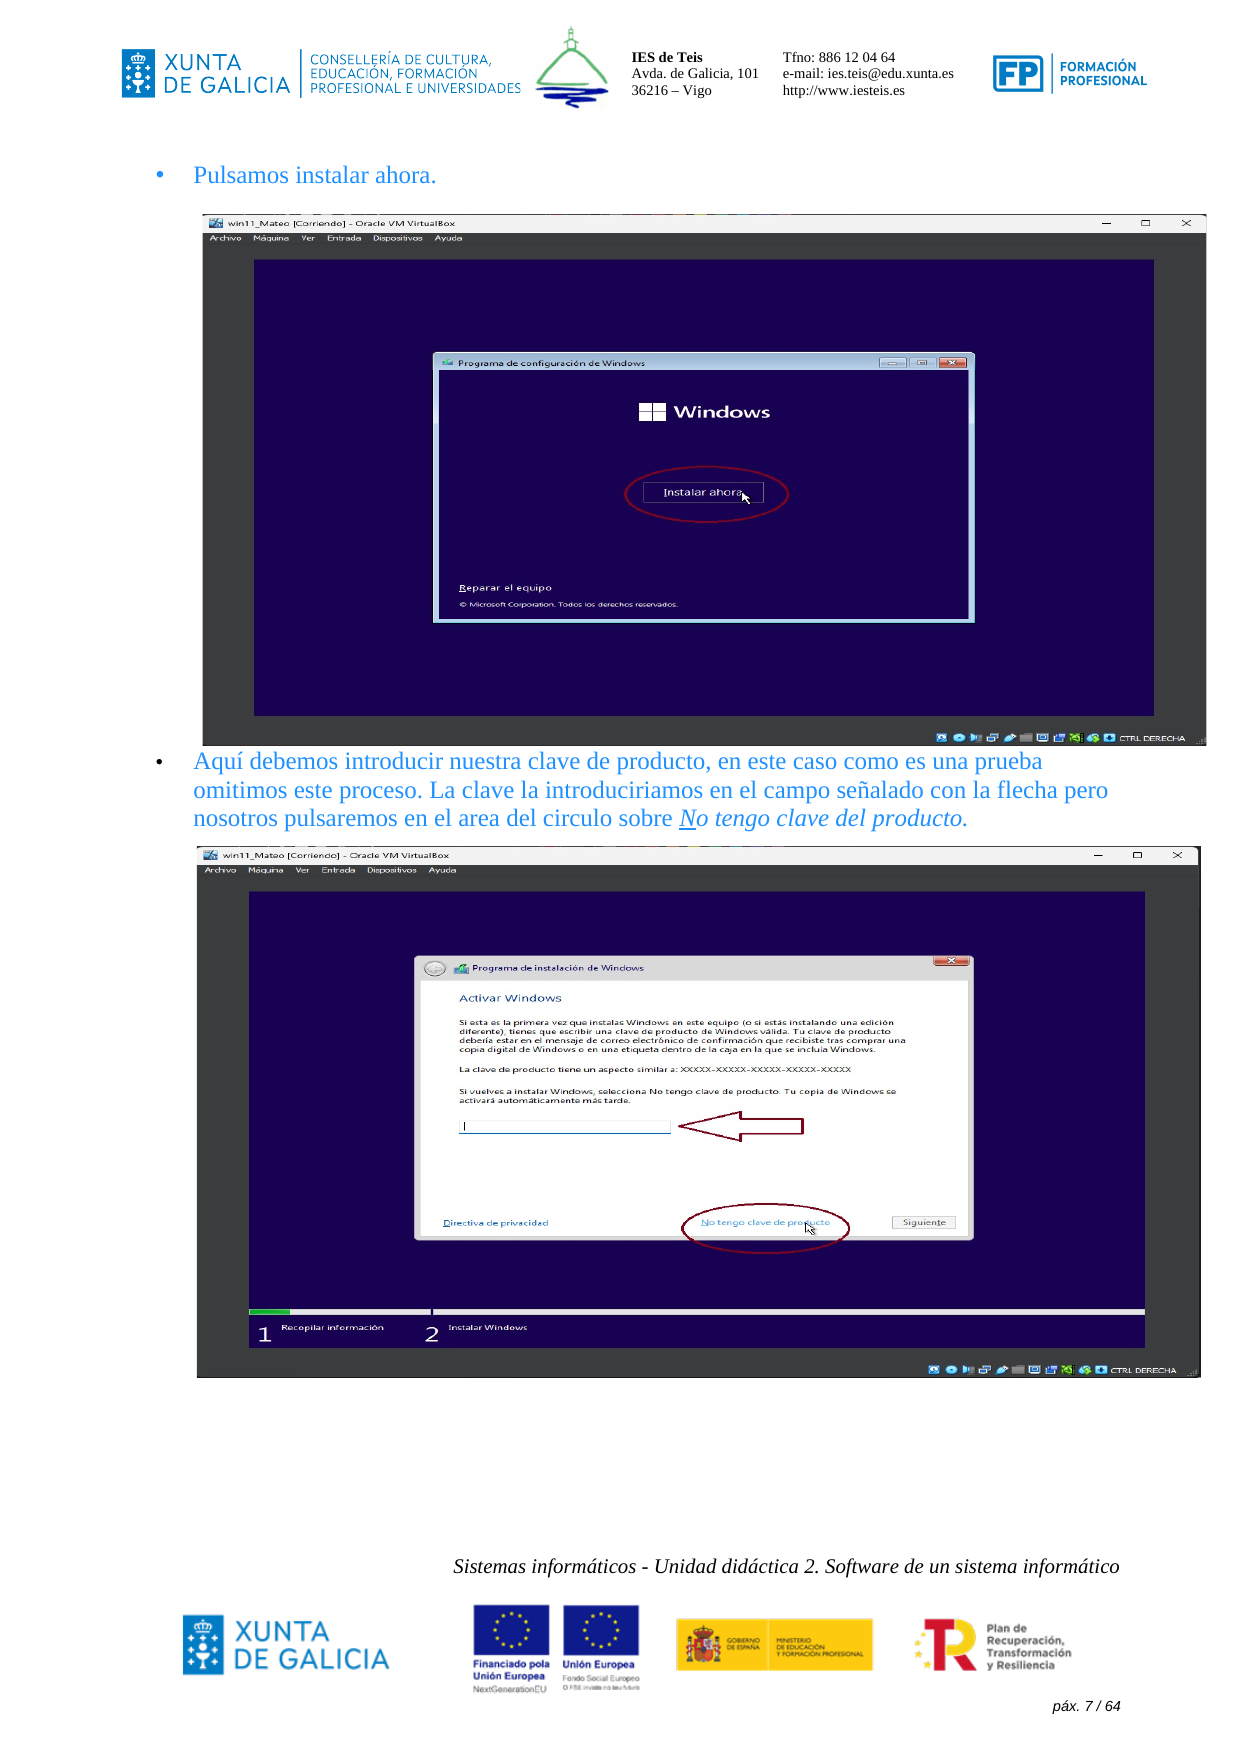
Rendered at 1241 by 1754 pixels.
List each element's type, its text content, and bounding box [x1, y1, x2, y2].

picture [202, 214, 1207, 746]
list Pulsamos instalar ahora. [156, 160, 1122, 189]
picture [534, 25, 611, 110]
picture [121, 49, 521, 98]
picture [182, 1593, 1085, 1700]
picture [989, 50, 1153, 97]
picture [196, 846, 1201, 1378]
list Aquí debemos introducir nuestra clave de producto, en este caso como es una prueba omitimos este proceso. La clave la introduciriamos en el campo señalado con la flecha pero nosotros pulsaremos en el area del circulo sobre No tengo clave del producto. [156, 746, 1122, 832]
